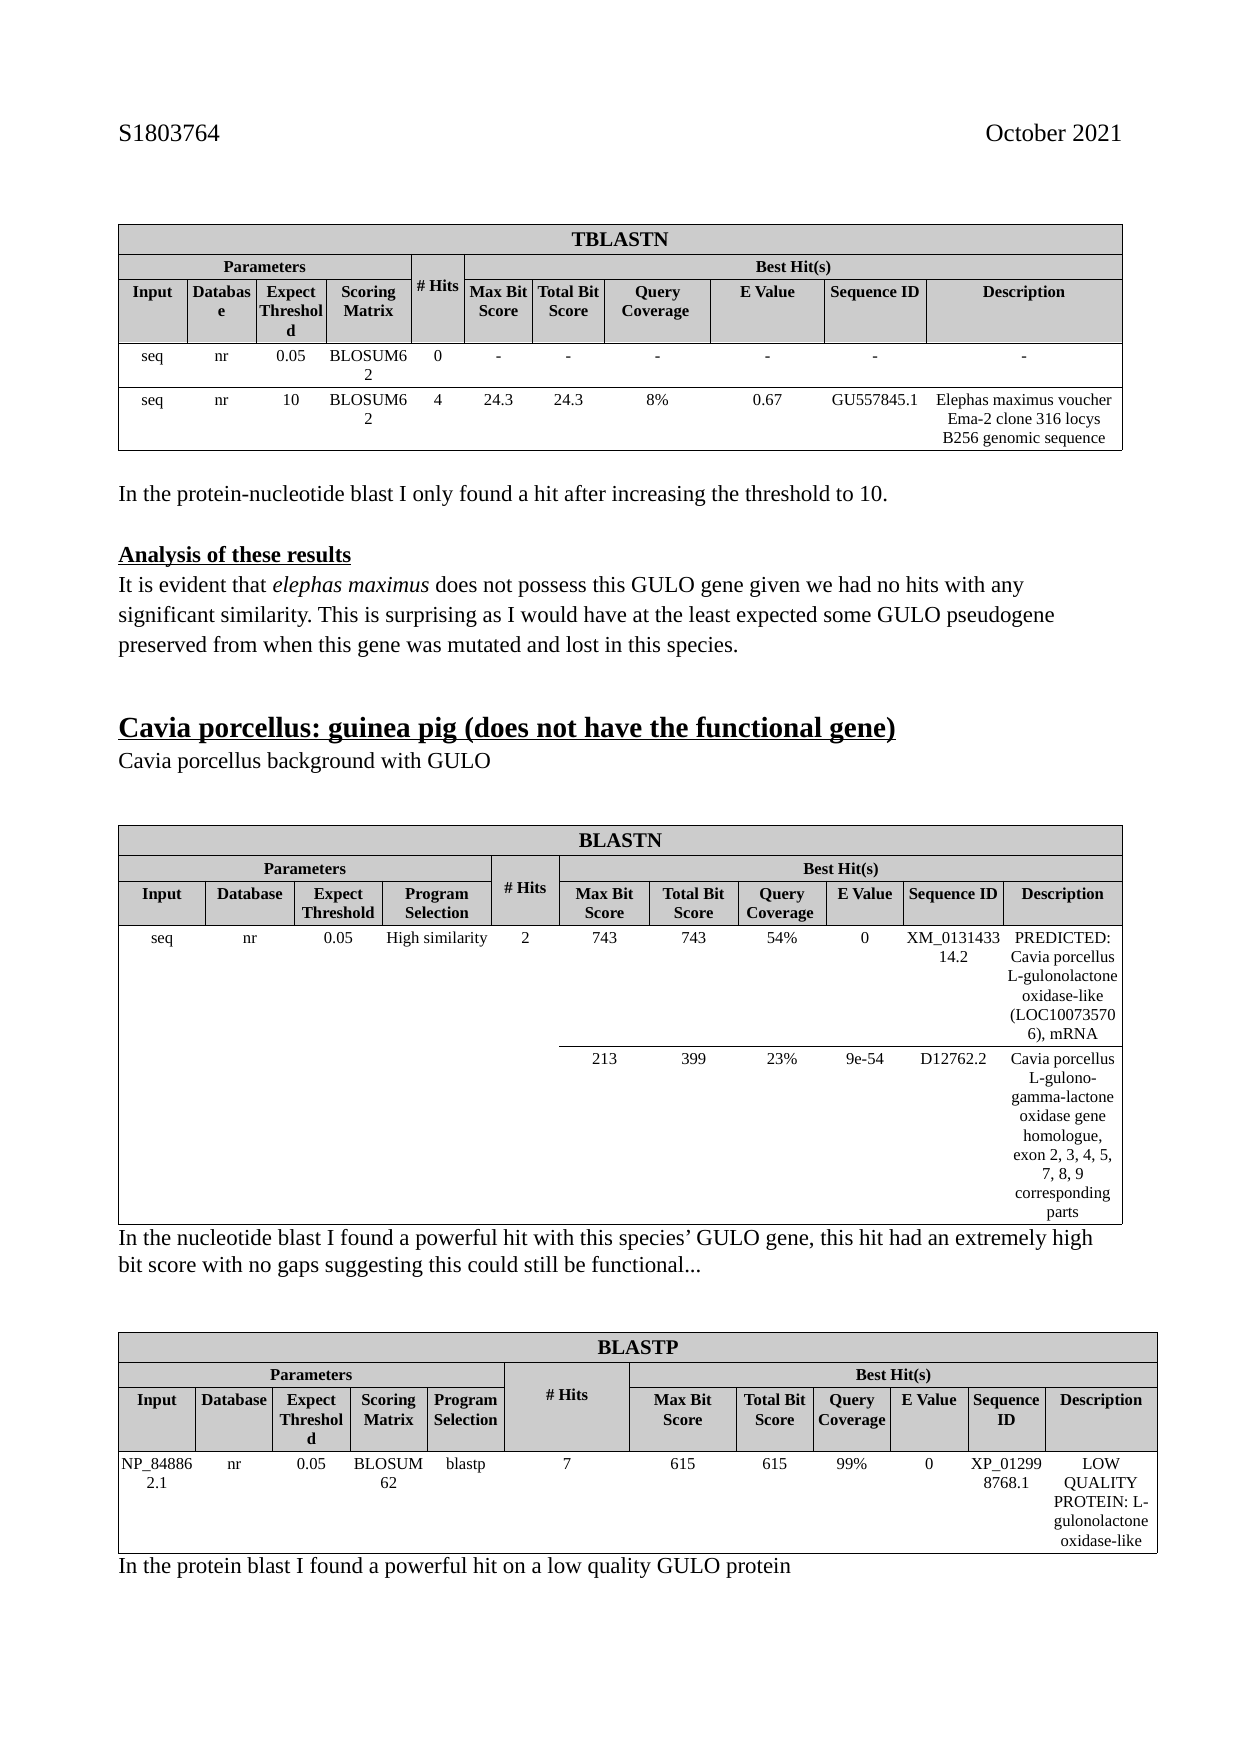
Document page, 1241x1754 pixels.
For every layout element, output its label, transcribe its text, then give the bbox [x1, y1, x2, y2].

table_cell Elephas maximus voucher Ema-2 clone 316 locys B256 genomic sequence [926, 388, 1122, 450]
table_cell E Value [827, 882, 903, 925]
table_cell 0 [890, 1452, 968, 1552]
table_cell Input [119, 882, 205, 925]
text In the protein blast I found a powerful hit on a low quality GULO protein [118, 1554, 1122, 1612]
table_cell XP_012998768.1 [968, 1452, 1045, 1552]
table_cell Sequence ID [969, 1388, 1045, 1451]
table_cell 0.05 [256, 344, 326, 387]
table_cell Description [1004, 882, 1122, 925]
table_cell 7 [504, 1452, 629, 1552]
table_cell 743 [649, 926, 738, 1046]
table_cell Expect Threshold [295, 882, 382, 925]
table_cell nr [187, 388, 256, 450]
table_cell seq [119, 388, 187, 450]
table_cell 743 [559, 926, 649, 1046]
table_cell D12762.2 [903, 1047, 1003, 1224]
table_cell 24.3 [465, 388, 532, 450]
table_cell seq [119, 344, 187, 387]
table_cell Expect Threshold [257, 280, 326, 342]
table_cell Input [119, 1388, 195, 1451]
table_cell # Hits [412, 255, 464, 342]
table_cell Query Coverage [605, 280, 710, 342]
table_cell Max Bit Score [630, 1388, 736, 1451]
table_cell 0 [826, 926, 903, 1046]
table_cell Best Hit(s) [560, 856, 1122, 881]
table_cell LOW QUALITY PROTEIN: L-gulonolactone oxidase-like [1045, 1452, 1157, 1552]
table_cell 23% [738, 1047, 826, 1224]
table_header BLASTN [119, 826, 1122, 855]
table_cell Input [119, 280, 187, 342]
table_cell 0 [411, 344, 464, 387]
text Cavia porcellus: guinea pig (does not have the functional gene) Cavia porcellus background with GULO [118, 710, 1122, 807]
table_cell BLOSUM62 [350, 1452, 427, 1552]
table_cell 24.3 [532, 388, 604, 450]
table_cell Max Bit Score [465, 280, 532, 342]
table_cell - [465, 344, 532, 387]
text In the nucleotide blast I found a powerful hit with this species’ GULO gene, this hit had an extremely high bit score with no gaps suggesting this could still be functional... [118, 1225, 1122, 1277]
table_header TBLASTN [119, 225, 1122, 254]
table_cell nr [205, 926, 294, 1224]
table_cell Description [927, 280, 1122, 342]
table_cell 399 [649, 1047, 738, 1224]
table_cell BLOSUM62 [326, 344, 411, 387]
table_cell Best Hit(s) [630, 1363, 1157, 1387]
table_cell 8% [604, 388, 710, 450]
table_cell XM_013143314.2 [903, 926, 1003, 1046]
table_cell 0.05 [294, 926, 382, 1224]
table_cell Database [206, 882, 294, 925]
table_cell Query Coverage [739, 882, 826, 925]
table_cell 213 [559, 1047, 649, 1224]
table_cell Database [188, 280, 256, 342]
table_cell seq [119, 926, 205, 1224]
table_cell Query Coverage [814, 1388, 890, 1451]
table_cell Parameters [119, 255, 411, 279]
table_cell Sequence ID [904, 882, 1003, 925]
table_cell Program Selection [428, 1388, 504, 1451]
table_cell 0.67 [710, 388, 824, 450]
table_cell Scoring Matrix [351, 1388, 427, 1451]
table_cell 4 [411, 388, 464, 450]
table_cell E Value [891, 1388, 968, 1451]
table_cell BLOSUM62 [326, 388, 411, 450]
table_cell PREDICTED: Cavia porcellus L-gulonolactone oxidase-like (LOC100735706), mRNA [1003, 926, 1122, 1046]
table_cell - [604, 344, 710, 387]
table_cell Best Hit(s) [465, 255, 1122, 279]
table_cell # Hits [492, 856, 559, 925]
table_cell High similarity [383, 926, 491, 1224]
table_cell - [710, 344, 824, 387]
table_cell GU557845.1 [824, 388, 926, 450]
table_cell Max Bit Score [560, 882, 649, 925]
table_cell - [926, 344, 1122, 387]
table_cell 615 [736, 1452, 813, 1552]
text In the protein-nucleotide blast I only found a hit after increasing the threshold to 10. Analysis of these results It is evident that elephas maximus does not possess this GULO gene given we had no hits with any significant similarity. This is surprising as I would have at the least expected some GULO pseudogene preserved from when this gene was mutated and lost in this species. [118, 451, 1122, 691]
table_cell Parameters [119, 1363, 504, 1387]
table_cell 0.05 [273, 1452, 350, 1552]
table_cell Total Bit Score [650, 882, 738, 925]
table_cell 99% [813, 1452, 890, 1552]
table_cell 2 [491, 926, 559, 1224]
table_cell Description [1046, 1388, 1157, 1451]
table_cell - [532, 344, 604, 387]
table_cell Program Selection [383, 882, 491, 925]
table_cell nr [187, 344, 256, 387]
table_header BLASTP [119, 1333, 1157, 1362]
table_cell Sequence ID [825, 280, 926, 342]
table_cell - [824, 344, 926, 387]
table_cell 615 [629, 1452, 736, 1552]
table_cell Scoring Matrix [327, 280, 411, 342]
table_cell 9e-54 [826, 1047, 903, 1224]
table_cell nr [195, 1452, 272, 1552]
table_cell E Value [711, 280, 824, 342]
table_cell Expect Threshold [273, 1388, 350, 1451]
table_cell 54% [738, 926, 826, 1046]
table_cell Parameters [119, 856, 491, 881]
table_cell Cavia porcellus L-gulono-gamma-lactone oxidase gene homologue, exon 2, 3, 4, 5, 7, 8, 9 corresponding parts [1003, 1047, 1122, 1224]
table_cell Database [196, 1388, 272, 1451]
table_cell blastp [427, 1452, 504, 1552]
table_cell Total Bit Score [737, 1388, 813, 1451]
table_cell Total Bit Score [533, 280, 604, 342]
table_cell NP_848862.1 [119, 1452, 195, 1552]
table_cell # Hits [505, 1363, 629, 1451]
table_cell 10 [256, 388, 326, 450]
